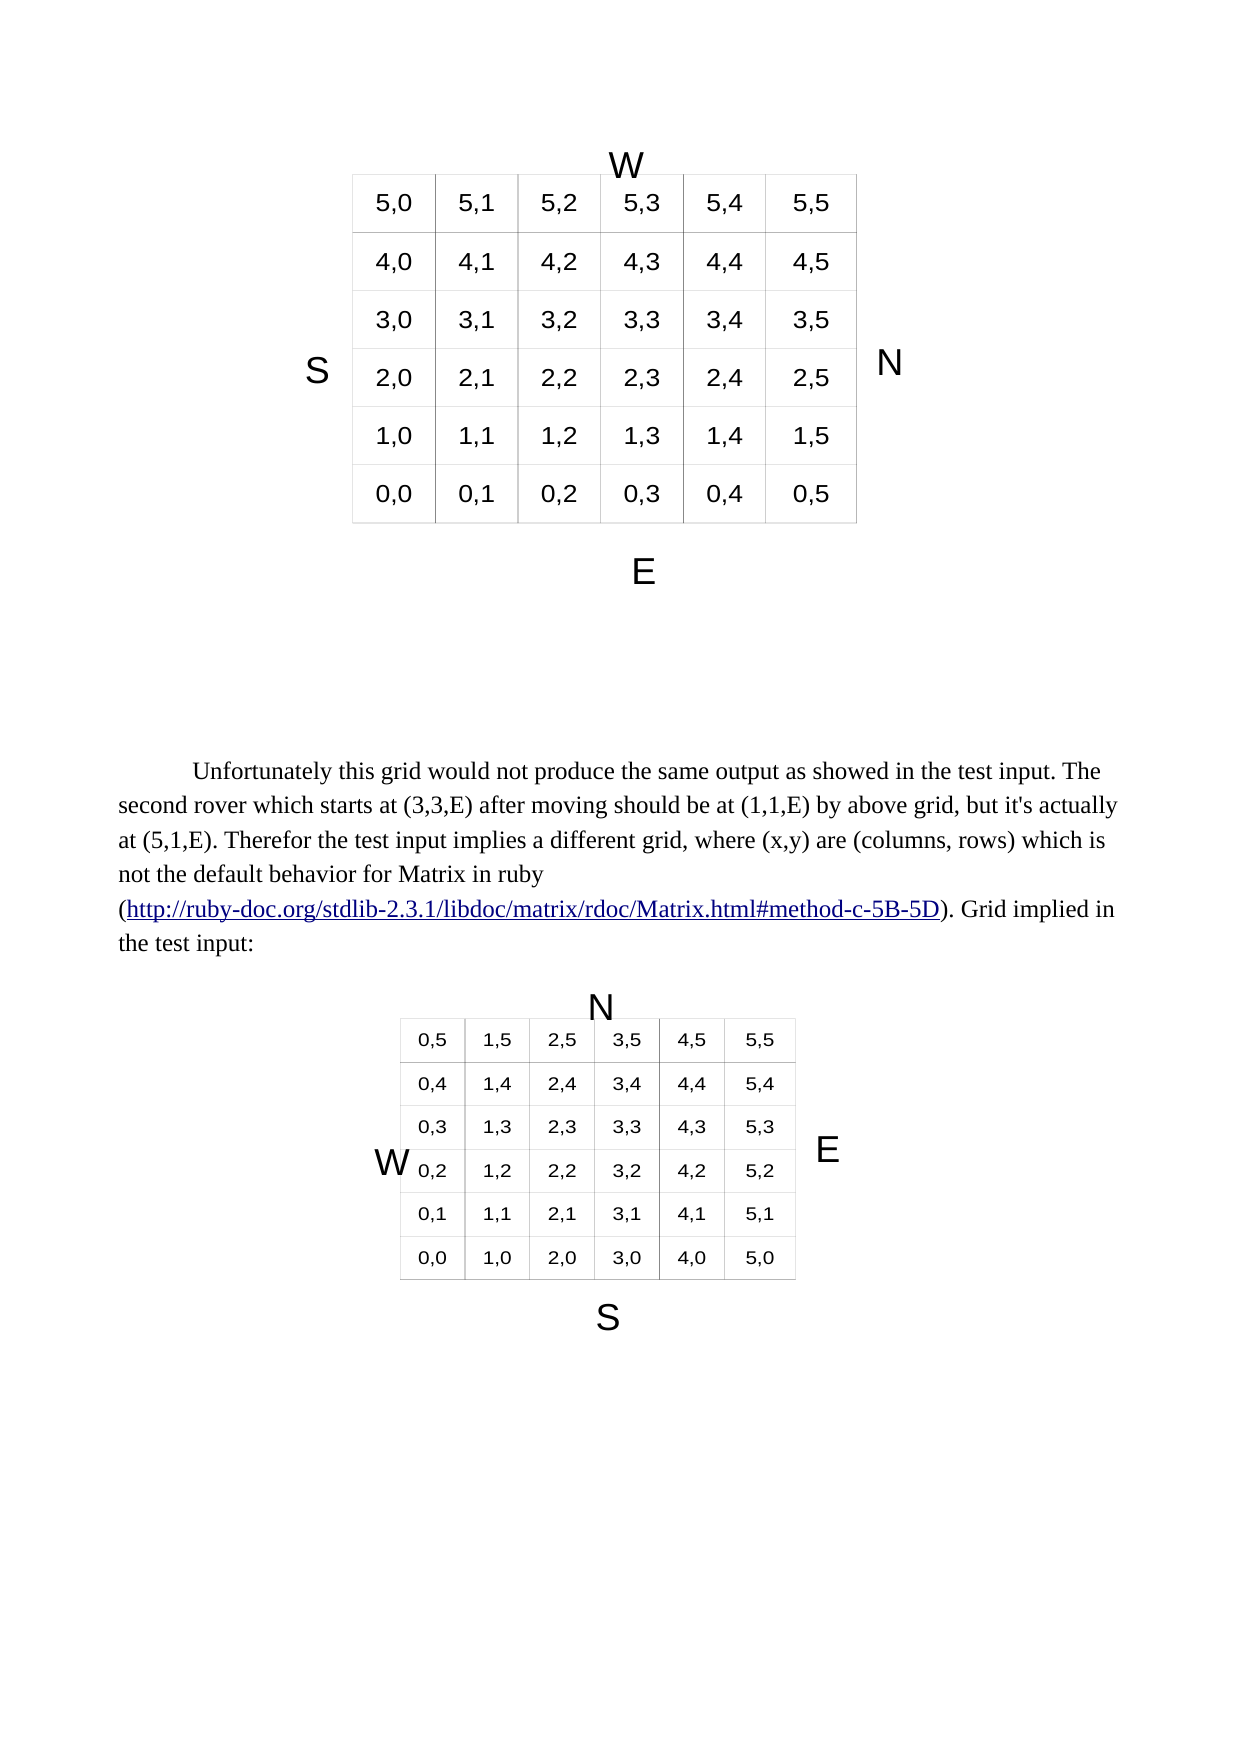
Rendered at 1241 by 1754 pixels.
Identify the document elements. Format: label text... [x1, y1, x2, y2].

text Unfortunately this grid would not produce the same output as showed in the test input. The second rover which starts at (3,3,E) after moving should be at (1,1,E) by above grid, but it's actually at (5,1,E). Therefor the test input implies a different grid, where (x,y) are (columns, rows) which is not the default behavior for Matrix in ruby (http://ruby-doc.org/stdlib-2.3.1/libdoc/matrix/rdoc/Matrix.html#method-c-5B-5D). Grid implied in the test input: [118, 756, 1122, 957]
